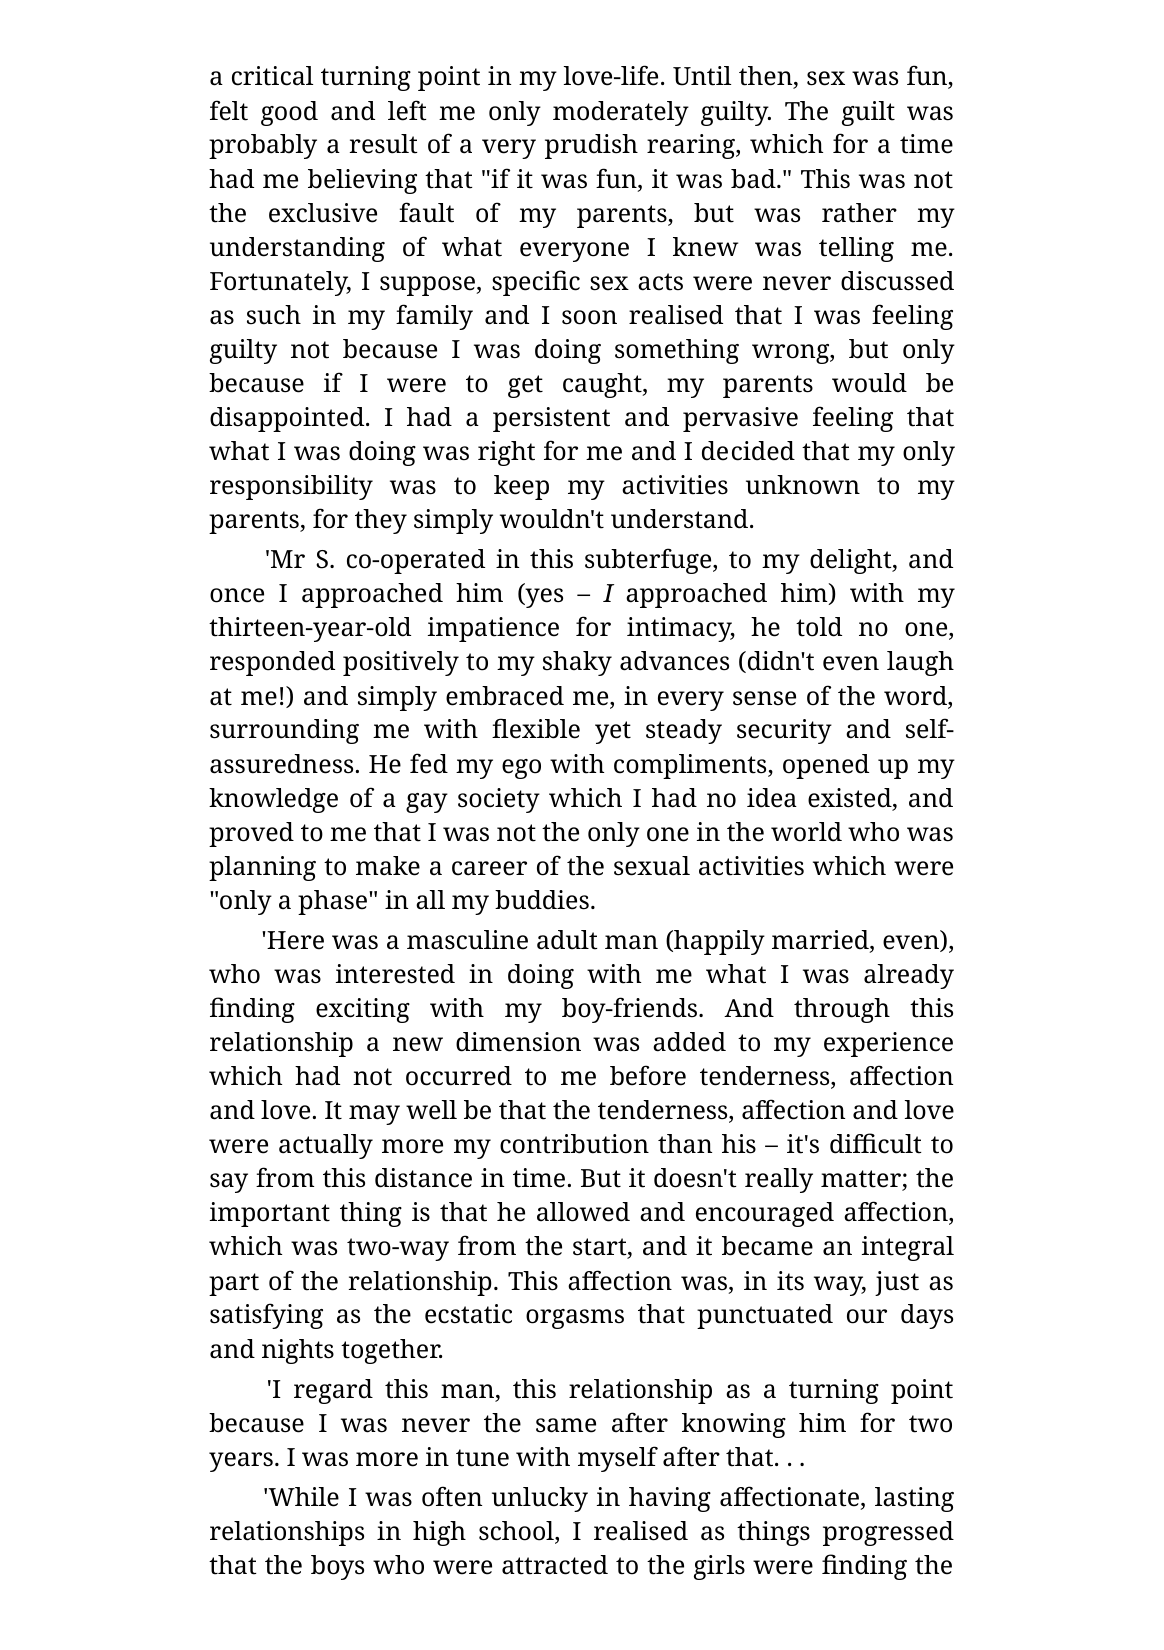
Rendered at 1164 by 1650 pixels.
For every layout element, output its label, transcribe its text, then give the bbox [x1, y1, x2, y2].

text 'I regard this man, this relationship as a turning point because I was never the same after knowing him for two years. I was more in tune with myself after that. . . [209, 1371, 955, 1473]
text 'While I was often unlucky in having affectionate, lasting relationships in high school, I realised as things progressed that the boys who were attracted to the girls were finding the [209, 1479, 955, 1582]
text a critical turning point in my love-life. Until then, sex was fun, felt good and left me only moderately guilty. The guilt was probably a result of a very prudish rearing, which for a time had me believing that "if it was fun, it was bad." This was not the exclusive fault of my parents, but was rather my understanding of what everyone I knew was telling me. Fortunately, I suppose, specific sex acts were never discussed as such in my family and I soon realised that I was feeling guilty not because I was doing something wrong, but only because if I were to get caught, my parents would be disappointed. I had a persistent and pervasive feeling that what I was doing was right for me and I decided that my only responsibility was to keep my activities unknown to my parents, for they simply wouldn't understand. [209, 59, 955, 536]
text 'Mr S. co-operated in this subterfuge, to my delight, and once I approached him (yes – I approached him) with my thirteen-year-old impatience for intimacy, he told no one, responded positively to my shaky advances (didn't even laugh at me!) and simply embraced me, in every sense of the word, surrounding me with flexible yet steady security and self-assuredness. He fed my ego with compliments, opened up my knowledge of a gay society which I had no idea existed, and proved to me that I was not the only one in the world who was planning to make a career of the sexual activities which were "only a phase" in all my buddies. [209, 542, 955, 917]
text 'Here was a masculine adult man (happily married, even), who was interested in doing with me what I was already finding exciting with my boy-friends. And through this relationship a new dimension was added to my experience which had not occurred to me before tenderness, affection and love. It may well be that the tenderness, affection and love were actually more my contribution than his – it's difficult to say from this distance in time. But it doesn't really matter; the important thing is that he allowed and encouraged affection, which was two-way from the start, and it became an integral part of the relationship. This affection was, in its way, just as satisfying as the ecstatic orgasms that punctuated our days and nights together. [209, 922, 955, 1365]
